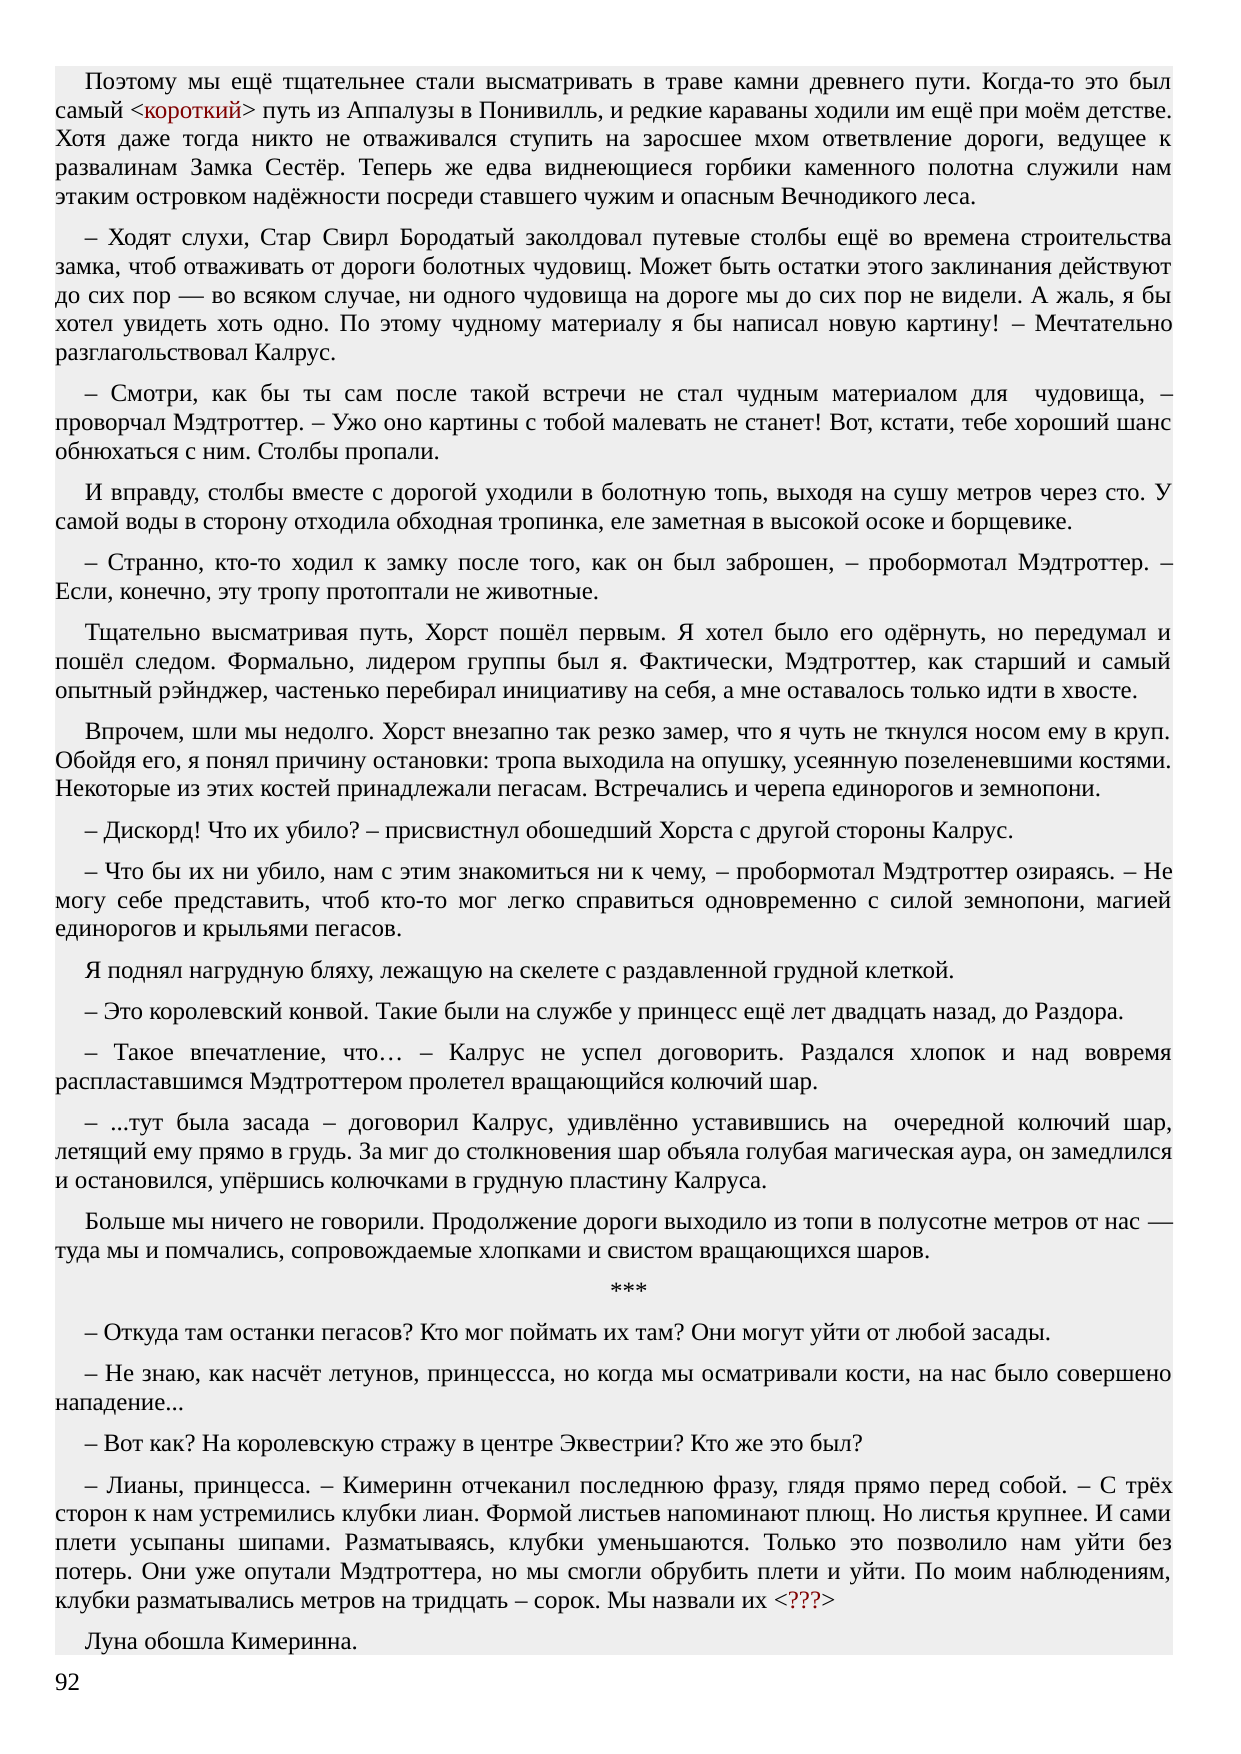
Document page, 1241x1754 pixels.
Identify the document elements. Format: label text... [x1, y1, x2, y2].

text Впрочем, шли мы недолго. Хорст внезапно так резко замер, что я чуть не ткнулся носом ему в круп. Обойдя его, я понял причину остановки: тропа выходила на опушку, усеянную позеленевшими костями. Некоторые из этих костей принадлежали пегасам. Встречались и черепа единорогов и земнопони. [55, 716, 1173, 802]
text – Ходят слухи, Стар Cвирл Бородатый заколдовал путевые столбы ещё во времена строительства замка, чтоб отваживать от дороги болотных чудовищ. Может быть остатки этого заклинания действуют до сих пор — во всяком случае, ни одного чудовища на дороге мы до сих пор не видели. А жаль, я бы хотел увидеть хоть одно. По этому чудному материалу я бы написал новую картину! – Мечтательно разглагольствовал Калрус. [55, 222, 1173, 366]
text – Это королевский конвой. Такие были на службе у принцесс ещё лет двадцать назад, до Раздора. [55, 996, 1173, 1025]
text – Лианы, принцесса. – Кимеринн отчеканил последнюю фразу, глядя прямо перед собой. – С трёх сторон к нам устремились клубки лиан. Формой листьев напоминают плющ. Но листья крупнее. И сами плети усыпаны шипами. Разматываясь, клубки уменьшаются. Только это позволило нам уйти без потерь. Они уже опутали Мэдтроттера, но мы смогли обрубить плети и уйти. По моим наблюдениям, клубки разматывались метров на тридцать – сорок. Мы назвали их <???> [55, 1470, 1173, 1613]
text – Такое впечатление, что… – Калрус не успел договорить. Раздался хлопок и над вовремя распластавшимся Мэдтроттером пролетел вращающийся колючий шар. [55, 1037, 1173, 1095]
text – Что бы их ни убило, нам с этим знакомиться ни к чему, – пробормотал Мэдтроттер озираясь. – Не могу себе представить, чтоб кто-то мог легко справиться одновременно с силой земнопони, магией единорогов и крыльями пегасов. [55, 856, 1173, 942]
text – Дискорд! Что их убило? – присвистнул обошедший Хорста с другой стороны Калрус. [55, 815, 1173, 843]
text – ...тут была засада – договорил Калрус, удивлённо уставившись на очередной колючий шар, летящий ему прямо в грудь. За миг до столкновения шар объяла голубая магическая аура, он замедлился и остановился, упёршись колючками в грудную пластину Калруса. [55, 1107, 1173, 1193]
text Больше мы ничего не говорили. Продолжение дороги выходило из топи в полусотне метров от нас — туда мы и помчались, сопровождаемые хлопками и свистом вращающихся шаров. [55, 1206, 1173, 1263]
text *** [55, 1276, 1173, 1305]
text – Вот как? На королевскую стражу в центре Эквестрии? Кто же это был? [55, 1428, 1173, 1457]
text – Странно, кто-то ходил к замку после того, как он был заброшен, – пробормотал Мэдтроттер. – Если, конечно, эту тропу протоптали не животные. [55, 547, 1173, 605]
text – Смотри, как бы ты сам после такой встречи не стал чудным материалом для чудовища, – проворчал Мэдтроттер. – Ужо оно картины с тобой малевать не станет! Вот, кстати, тебе хороший шанс обнюхаться с ним. Столбы пропали. [55, 378, 1173, 465]
text Тщательно высматривая путь, Хорст пошёл первым. Я хотел было его одёрнуть, но передумал и пошёл следом. Формально, лидером группы был я. Фактически, Мэдтроттер, как старший и самый опытный рэйнджер, частенько перебирал инициативу на себя, а мне оставалось только идти в хвосте. [55, 617, 1173, 703]
text Я поднял нагрудную бляху, лежащую на скелете с раздавленной грудной клеткой. [55, 955, 1173, 983]
text Луна обошла Кимеринна. [55, 1626, 1173, 1655]
text Поэтому мы ещё тщательнее стали высматривать в траве камни древнего пути. Когда-то это был самый <короткий> путь из Аппалузы в Понивилль, и редкие караваны ходили им ещё при моём детстве. Хотя даже тогда никто не отваживался ступить на заросшее мхом ответвление дороги, ведущее к развалинам Замка Сестёр. Теперь же едва виднеющиеся горбики каменного полотна служили нам этаким островком надёжности посреди ставшего чужим и опасным Вечнодикого леса. [55, 66, 1173, 210]
text – Откуда там останки пегасов? Кто мог поймать их там? Они могут уйти от любой засады. [55, 1317, 1173, 1346]
text И вправду, столбы вместе с дорогой уходили в болотную топь, выходя на сушу метров через сто. У самой воды в сторону отходила обходная тропинка, еле заметная в высокой осоке и борщевике. [55, 477, 1173, 535]
text – Не знаю, как насчёт летунов, принцессса, но когда мы осматривали кости, на нас было совершено нападение... [55, 1358, 1173, 1416]
